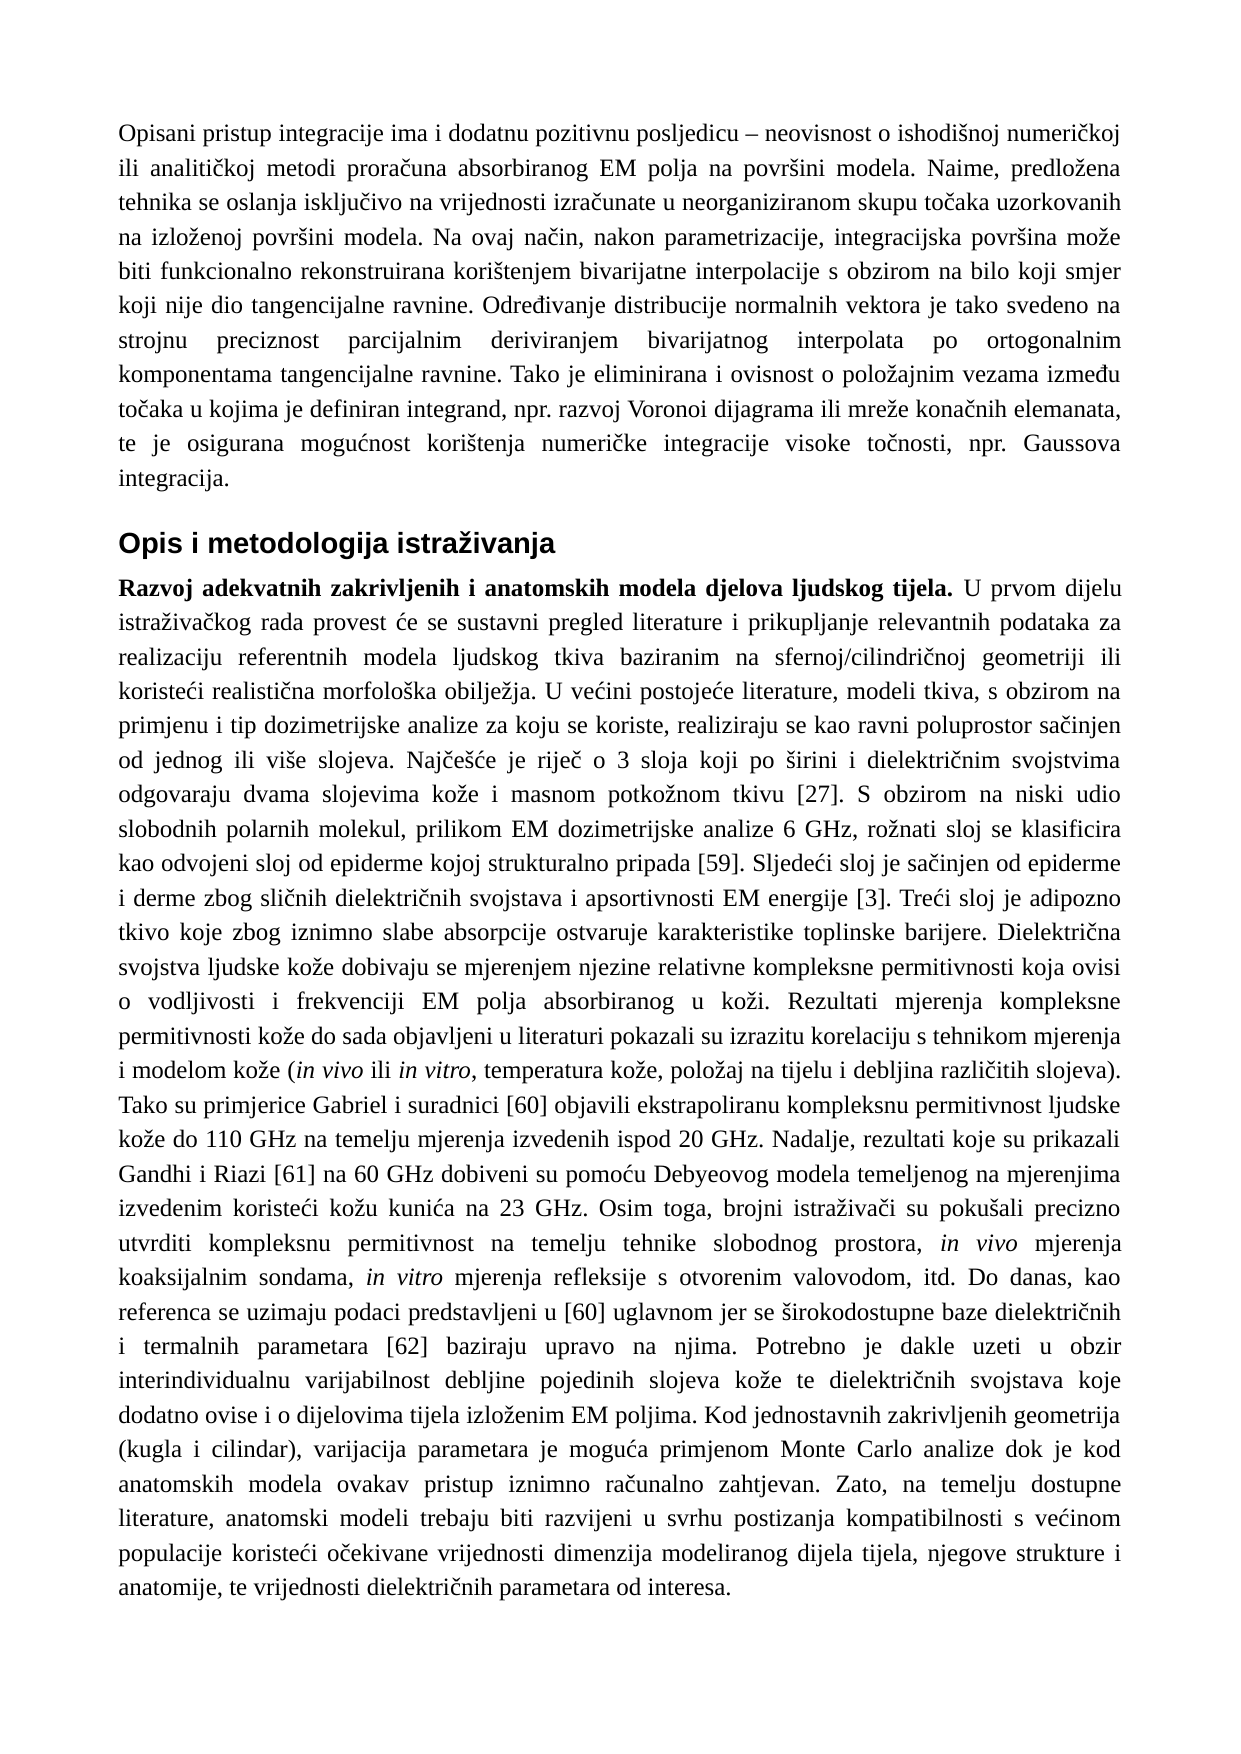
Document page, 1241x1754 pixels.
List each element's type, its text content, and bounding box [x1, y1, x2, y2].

subtitle Opis i metodologija istraživanja [118, 527, 1122, 560]
text Razvoj adekvatnih zakrivljenih i anatomskih modela djelova ljudskog tijela. U prvom dijelu istraživačkog rada provest će se sustavni pregled literature i prikupljanje relevantnih podataka za realizaciju referentnih modela ljudskog tkiva baziranim na sfernoj/cilindričnoj geometriji ili koristeći realistična morfološka obilježja. U većini postojeće literature, modeli tkiva, s obzirom na primjenu i tip dozimetrijske analize za koju se koriste, realiziraju se kao ravni poluprostor sačinjen od jednog ili više slojeva. Najčešće je riječ o 3 sloja koji po širini i dielektričnim svojstvima odgovaraju dvama slojevima kože i masnom potkožnom tkivu [27]. S obzirom na niski udio slobodnih polarnih molekul, prilikom EM dozimetrijske analize 6 GHz, rožnati sloj se klasificira kao odvojeni sloj od epiderme kojoj strukturalno pripada [59]. Sljedeći sloj je sačinjen od epiderme i derme zbog sličnih dielektričnih svojstava i apsortivnosti EM energije [3]. Treći sloj je adipozno tkivo koje zbog iznimno slabe absorpcije ostvaruje karakteristike toplinske barijere. Dielektrična svojstva ljudske kože dobivaju se mjerenjem njezine relativne kompleksne permitivnosti koja ovisi o vodljivosti i frekvenciji EM polja absorbiranog u koži. Rezultati mjerenja kompleksne permitivnosti kože do sada objavljeni u literaturi pokazali su izrazitu korelaciju s tehnikom mjerenja i modelom kože (in vivo ili in vitro, temperatura kože, položaj na tijelu i debljina različitih slojeva). Tako su primjerice Gabriel i suradnici [60] objavili ekstrapoliranu kompleksnu permitivnost ljudske kože do 110 GHz na temelju mjerenja izvedenih ispod 20 GHz. Nadalje, rezultati koje su prikazali Gandhi i Riazi [61] na 60 GHz dobiveni su pomoću Debyeovog modela temeljenog na mjerenjima izvedenim koristeći kožu kunića na 23 GHz. Osim toga, brojni istraživači su pokušali precizno utvrditi kompleksnu permitivnost na temelju tehnike slobodnog prostora, in vivo mjerenja koaksijalnim sondama, in vitro mjerenja refleksije s otvorenim valovodom, itd. Do danas, kao referenca se uzimaju podaci predstavljeni u [60] uglavnom jer se širokodostupne baze dielektričnih i termalnih parametara [62] baziraju upravo na njima. Potrebno je dakle uzeti u obzir interindividualnu varijabilnost debljine pojedinih slojeva kože te dielektričnih svojstava koje dodatno ovise i o dijelovima tijela izloženim EM poljima. Kod jednostavnih zakrivljenih geometrija (kugla i cilindar), varijacija parametara je moguća primjenom Monte Carlo analize dok je kod anatomskih modela ovakav pristup iznimno računalno zahtjevan. Zato, na temelju dostupne literature, anatomski modeli trebaju biti razvijeni u svrhu postizanja kompatibilnosti s većinom populacije koristeći očekivane vrijednosti dimenzija modeliranog dijela tijela, njegove strukture i anatomije, te vrijednosti dielektričnih parametara od interesa. [118, 573, 1122, 1601]
text Opisani pristup integracije ima i dodatnu pozitivnu posljedicu – neovisnost o ishodišnoj numeričkoj ili analitičkoj metodi proračuna absorbiranog EM polja na površini modela. Naime, predložena tehnika se oslanja isključivo na vrijednosti izračunate u neorganiziranom skupu točaka uzorkovanih na izloženoj površini modela. Na ovaj način, nakon parametrizacije, integracijska površina može biti funkcionalno rekonstruirana korištenjem bivarijatne interpolacije s obzirom na bilo koji smjer koji nije dio tangencijalne ravnine. Određivanje distribucije normalnih vektora je tako svedeno na strojnu preciznost parcijalnim deriviranjem bivarijatnog interpolata po ortogonalnim komponentama tangencijalne ravnine. Tako je eliminirana i ovisnost o položajnim vezama između točaka u kojima je definiran integrand, npr. razvoj Voronoi dijagrama ili mreže konačnih elemanata, te je osigurana mogućnost korištenja numeričke integracije visoke točnosti, npr. Gaussova integracija. [118, 118, 1122, 492]
